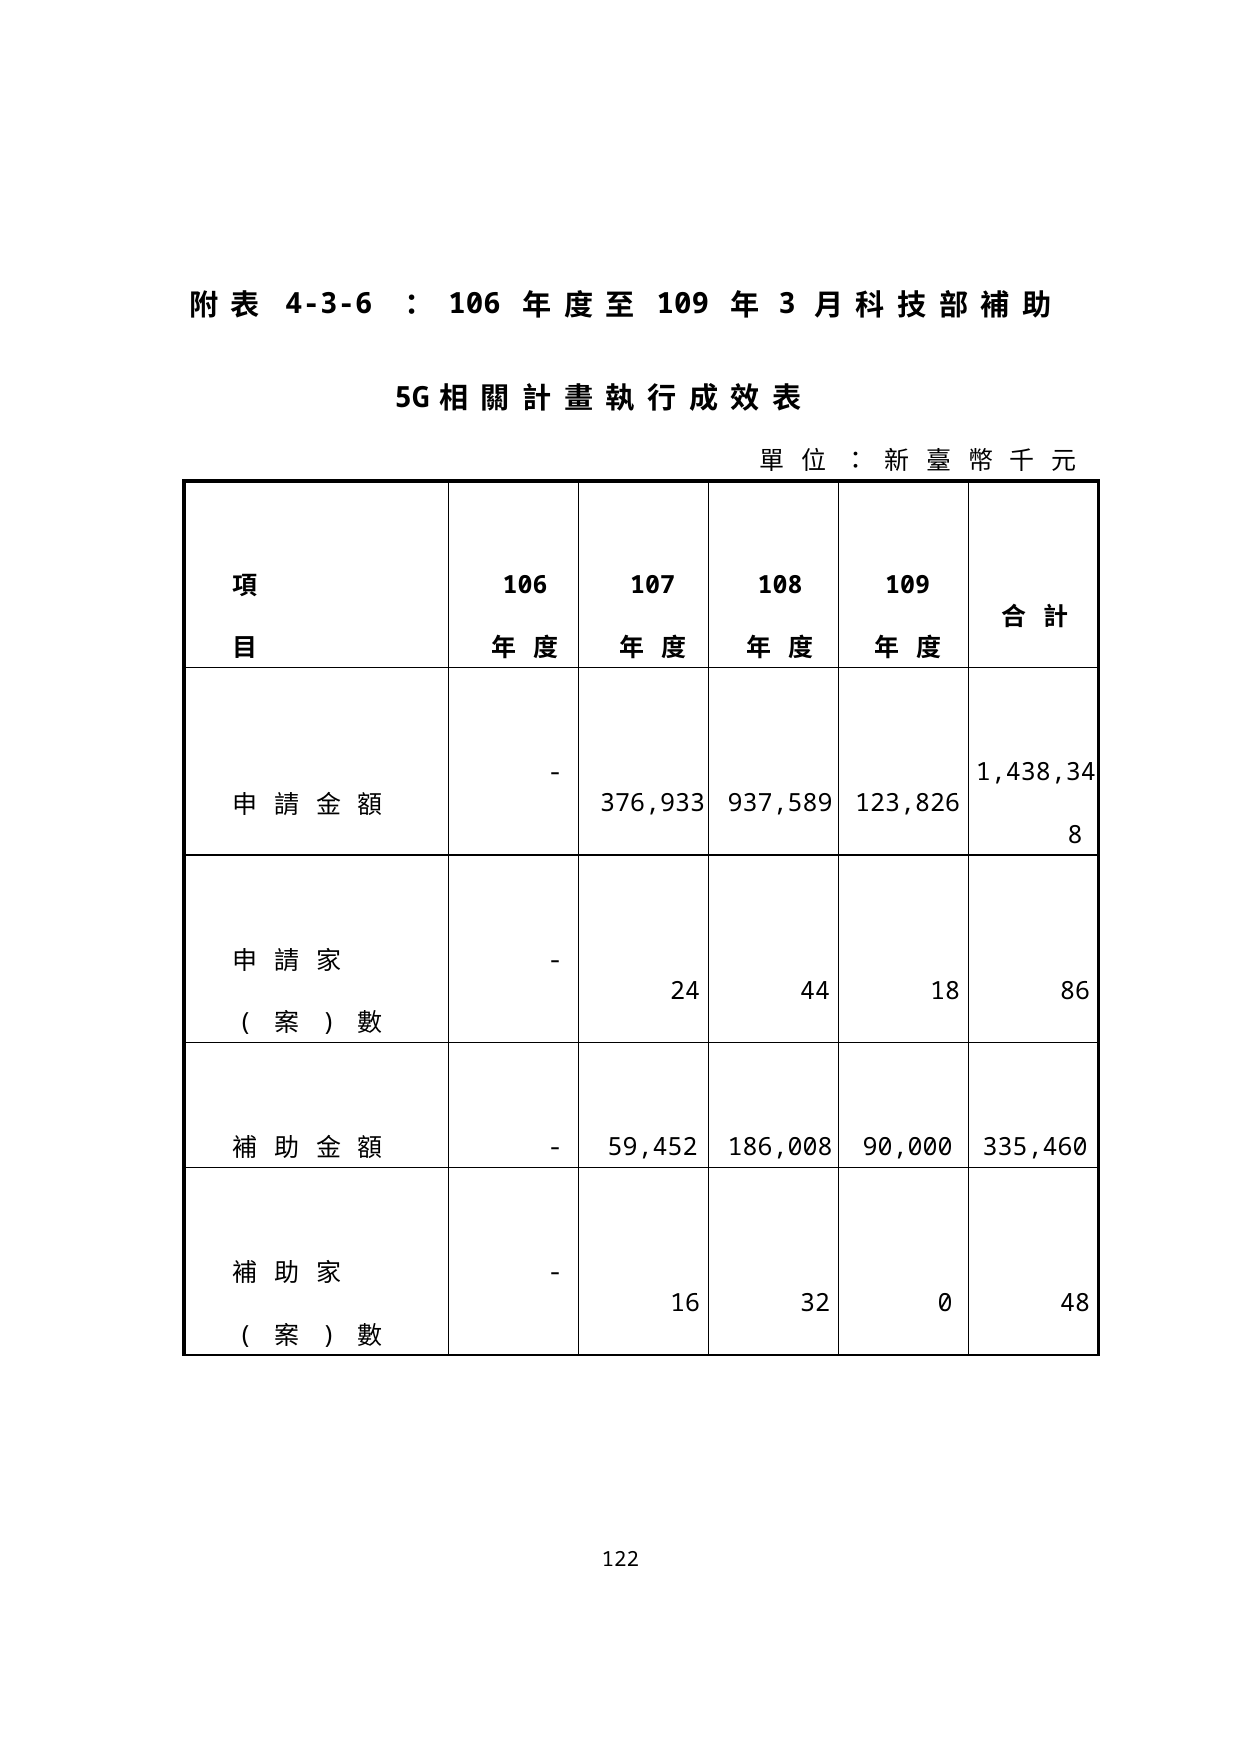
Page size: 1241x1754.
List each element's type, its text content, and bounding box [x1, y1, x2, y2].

table_cell 86 [969, 856, 1097, 1042]
table_cell - [449, 1043, 578, 1167]
table_cell 申請金額 [186, 668, 448, 854]
table_cell 18 [839, 856, 968, 1042]
table_cell 補助金額 [186, 1043, 448, 1167]
table_cell 0 [839, 1168, 968, 1354]
table_header 項 目 [186, 483, 448, 667]
table_cell 申請家(案)數 [186, 856, 448, 1042]
table_cell 335,460 [969, 1043, 1097, 1167]
table_cell 24 [579, 856, 708, 1042]
table_cell 186,008 [709, 1043, 838, 1167]
text 附表4-3-6：106年度至109年3月科技部補助5G相關計畫執行成效表 [183, 229, 1087, 417]
table_header 109年度 [839, 483, 968, 667]
table_cell - [449, 668, 578, 854]
table_header 106年度 [449, 483, 578, 667]
table_header 107年度 [579, 483, 708, 667]
table_cell 16 [579, 1168, 708, 1354]
table_cell 32 [709, 1168, 838, 1354]
table_cell 59,452 [579, 1043, 708, 1167]
table_header 合計 [969, 483, 1097, 667]
table_cell 376,933 [579, 668, 708, 854]
table_cell 48 [969, 1168, 1097, 1354]
text 單位：新臺幣千元 [186, 417, 1084, 479]
table_cell 1,438,348 [969, 668, 1097, 854]
table_cell 937,589 [709, 668, 838, 854]
table_cell 44 [709, 856, 838, 1042]
table_cell 123,826 [839, 668, 968, 854]
table_cell - [449, 856, 578, 1042]
table_header 108年度 [709, 483, 838, 667]
table_cell 90,000 [839, 1043, 968, 1167]
table_cell - [449, 1168, 578, 1354]
table_cell 補助家(案)數 [186, 1168, 448, 1354]
